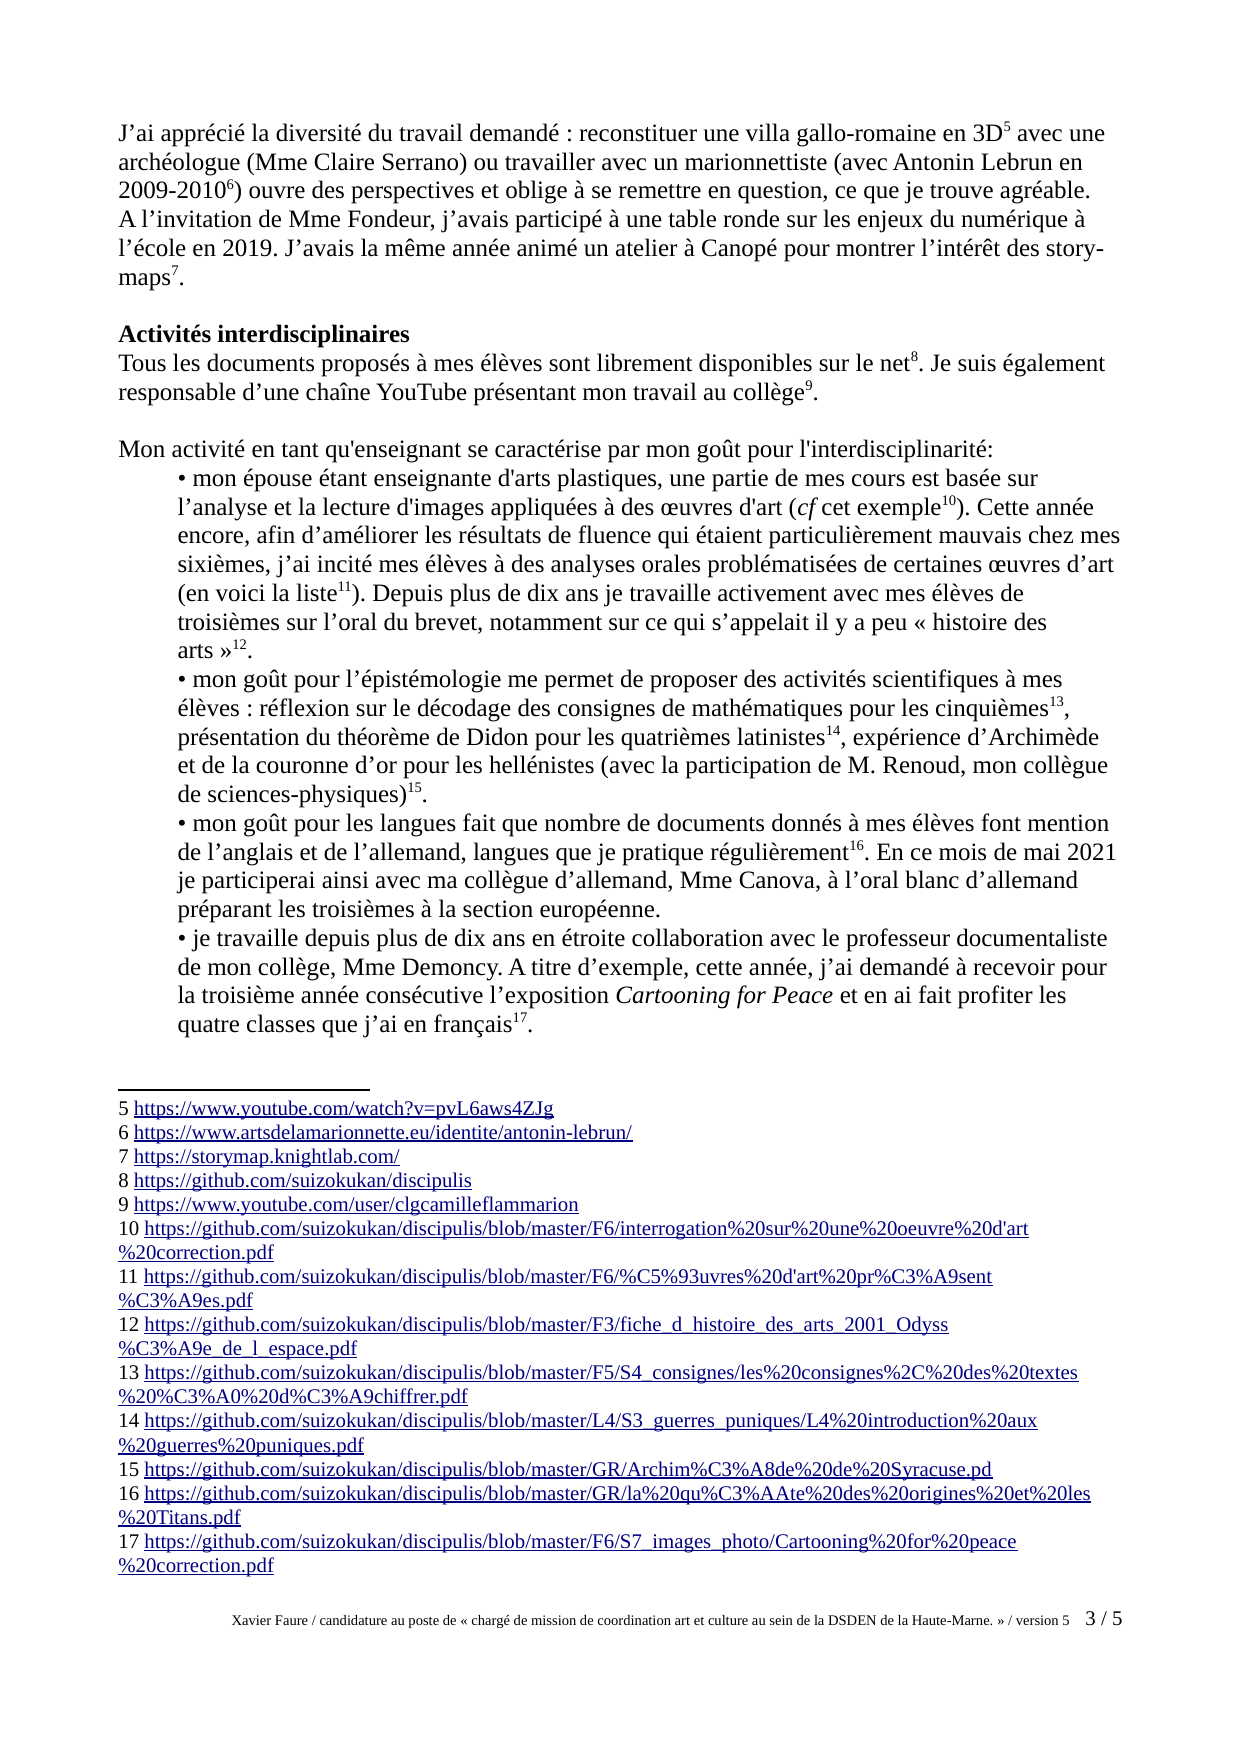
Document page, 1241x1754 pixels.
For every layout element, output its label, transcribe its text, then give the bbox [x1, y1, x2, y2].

text https://github.com/suizokukan/discipulis/blob/master/GR/la%20qu%C3%AAte%20des%20origines%20et%20les%20Titans.pdf [118, 1481, 1122, 1529]
text https://github.com/suizokukan/discipulis/blob/master/F6/interrogation%20sur%20une%20oeuvre%20d'art%20correction.pdf [118, 1216, 1122, 1264]
text Tous les documents proposés à mes élèves sont librement disponibles sur le net. Je suis également responsable d’une chaîne YouTube présentant mon travail au collège. [118, 348, 1122, 406]
text A l’invitation de Mme Fondeur, j’avais participé à une table ronde sur les enjeux du numérique à l’école en 2019. J’avais la même année animé un atelier à Canopé pour montrer l’intérêt des story-maps. [118, 204, 1122, 291]
text • mon épouse étant enseignante d'arts plastiques, une partie de mes cours est basée sur l’analyse et la lecture d'images appliquées à des œuvres d'art (cf cet exemple). Cette année encore, afin d’améliorer les résultats de fluence qui étaient particulièrement mauvais chez mes sixièmes, j’ai incité mes élèves à des analyses orales problématisées de certaines œuvres d’art (en voici la liste). Depuis plus de dix ans je travaille activement avec mes élèves de troisièmes sur l’oral du brevet, notamment sur ce qui s’appelait il y a peu « histoire des arts ». [177, 463, 1122, 664]
text https://github.com/suizokukan/discipulis [118, 1168, 1122, 1192]
text https://storymap.knightlab.com/ [118, 1144, 1122, 1168]
text Mon activité en tant qu'enseignant se caractérise par mon goût pour l'interdisciplinarité: [118, 434, 1122, 463]
text Activités interdisciplinaires [118, 319, 1122, 348]
text https://github.com/suizokukan/discipulis/blob/master/GR/Archim%C3%A8de%20de%20Syracuse.pd [118, 1457, 1122, 1481]
text https://github.com/suizokukan/discipulis/blob/master/F6/%C5%93uvres%20d'art%20pr%C3%A9sent%C3%A9es.pdf [118, 1264, 1122, 1312]
text J’ai apprécié la diversité du travail demandé : reconstituer une villa gallo-romaine en 3D avec une archéologue (Mme Claire Serrano) ou travailler avec un marionnettiste (avec Antonin Lebrun en 2009-2010) ouvre des perspectives et oblige à se remettre en question, ce que je trouve agréable. [118, 118, 1122, 204]
text https://www.artsdelamarionnette.eu/identite/antonin-lebrun/ [118, 1120, 1122, 1144]
text • mon goût pour l’épistémologie me permet de proposer des activités scientifiques à mes élèves : réflexion sur le décodage des consignes de mathématiques pour les cinquièmes, présentation du théorème de Didon pour les quatrièmes latinistes, expérience d’Archimède et de la couronne d’or pour les hellénistes (avec la participation de M. Renoud, mon collègue de sciences-physiques). [177, 664, 1122, 808]
text • mon goût pour les langues fait que nombre de documents donnés à mes élèves font mention de l’anglais et de l’allemand, langues que je pratique régulièrement. En ce mois de mai 2021 je participerai ainsi avec ma collègue d’allemand, Mme Canova, à l’oral blanc d’allemand préparant les troisièmes à la section européenne. [177, 808, 1122, 923]
text https://www.youtube.com/watch?v=pvL6aws4ZJg [118, 1096, 1122, 1120]
text • je travaille depuis plus de dix ans en étroite collaboration avec le professeur documentaliste de mon collège, Mme Demoncy. A titre d’exemple, cette année, j’ai demandé à recevoir pour la troisième année consécutive l’exposition Cartooning for Peace et en ai fait profiter les quatre classes que j’ai en français. [177, 923, 1122, 1038]
text https://github.com/suizokukan/discipulis/blob/master/F5/S4_consignes/les%20consignes%2C%20des%20textes%20%C3%A0%20d%C3%A9chiffrer.pdf [118, 1360, 1122, 1408]
text https://github.com/suizokukan/discipulis/blob/master/F3/fiche_d_histoire_des_arts_2001_Odyss%C3%A9e_de_l_espace.pdf [118, 1312, 1122, 1360]
text https://github.com/suizokukan/discipulis/blob/master/L4/S3_guerres_puniques/L4%20introduction%20aux%20guerres%20puniques.pdf [118, 1408, 1122, 1457]
text https://www.youtube.com/user/clgcamilleflammarion [118, 1192, 1122, 1216]
text https://github.com/suizokukan/discipulis/blob/master/F6/S7_images_photo/Cartooning%20for%20peace%20correction.pdf [118, 1529, 1122, 1577]
